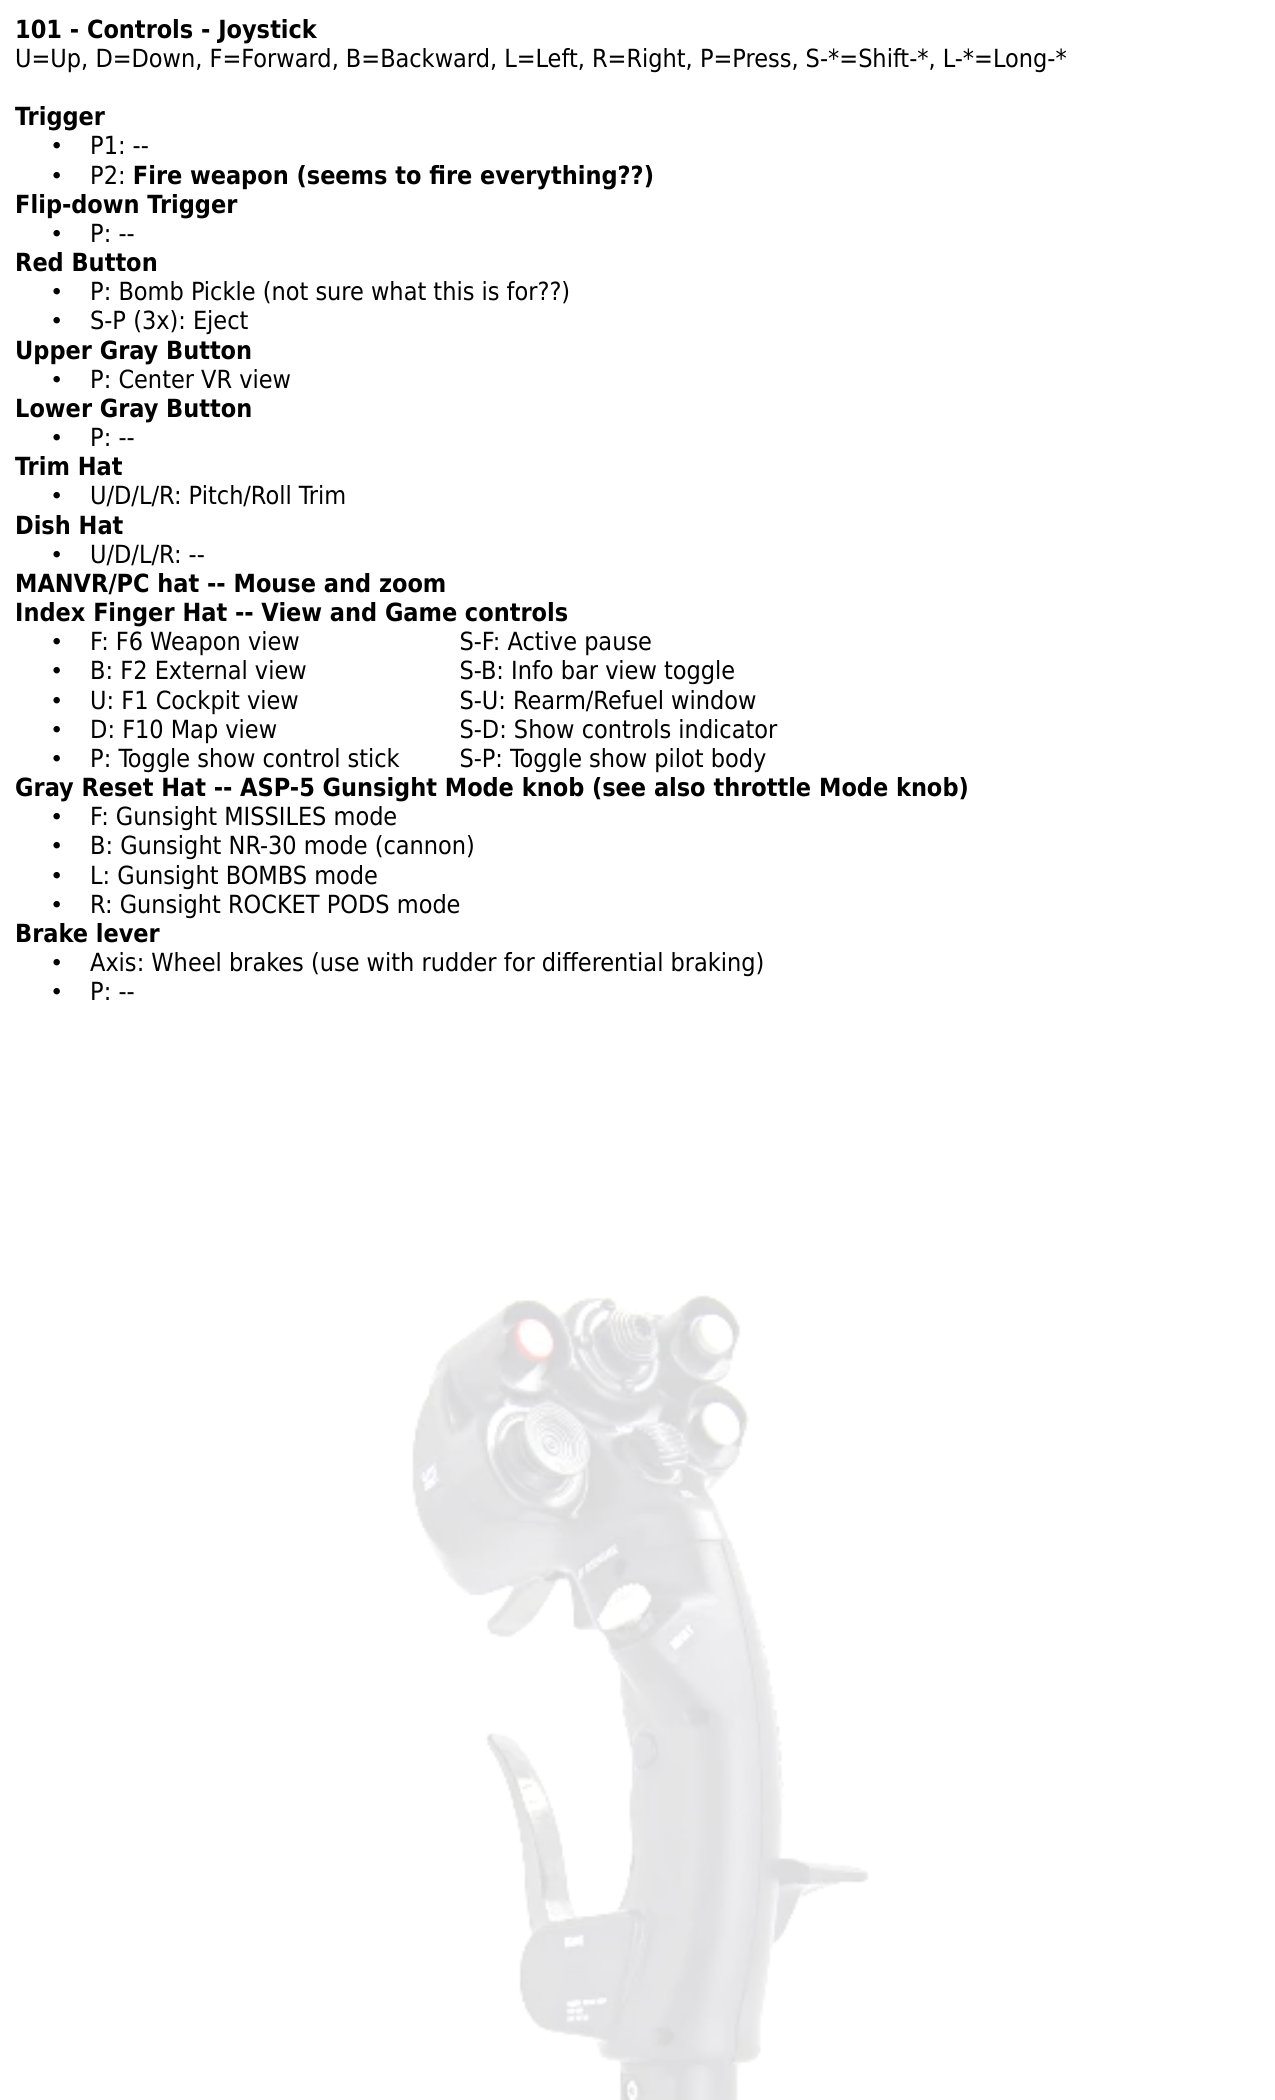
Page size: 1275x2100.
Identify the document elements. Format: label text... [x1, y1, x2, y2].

list R: Gunsight ROCKET PODS mode [52, 890, 1260, 919]
list D: F10 Map view S-D: Show controls indicator [52, 715, 1260, 744]
text MANVR/PC hat -- Mouse and zoom [15, 569, 1260, 598]
list P2: Fire weapon (seems to fire everything??) [52, 161, 1260, 190]
list B: F2 External view S-B: Info bar view toggle [52, 657, 1260, 686]
list L: Gunsight BOMBS mode [52, 861, 1260, 890]
list P: -- [52, 423, 1260, 452]
list U: F1 Cockpit view S-U: Rearm/Refuel window [52, 686, 1260, 715]
list Axis: Wheel brakes (use with rudder for differential braking) [52, 948, 1260, 977]
text Brake lever [15, 919, 1260, 948]
text 101 - Controls - Joystick [15, 15, 1260, 44]
text U=Up, D=Down, F=Forward, B=Backward, L=Left, R=Right, P=Press, S-*=Shift-*, L-*=Long-* [15, 44, 1260, 73]
text Dish Hat [15, 511, 1260, 540]
list P: Center VR view [52, 365, 1260, 394]
text Flip-down Trigger [15, 190, 1260, 219]
list B: Gunsight NR-30 mode (cannon) [52, 832, 1260, 861]
list P: -- [52, 977, 1260, 1007]
list U/D/L/R: Pitch/Roll Trim [52, 482, 1260, 511]
list U/D/L/R: -- [52, 540, 1260, 569]
list F: Gunsight MISSILES mode [52, 802, 1260, 832]
text Lower Gray Button [15, 394, 1260, 423]
text Red Button [15, 248, 1260, 277]
list P: -- [52, 219, 1260, 248]
list P: Bomb Pickle (not sure what this is for??) [52, 277, 1260, 307]
list F: F6 Weapon view S-F: Active pause [52, 627, 1260, 657]
text Trim Hat [15, 452, 1260, 482]
text Index Finger Hat -- View and Game controls [15, 598, 1260, 627]
list S-P (3x): Eject [52, 307, 1260, 336]
text Trigger [15, 102, 1260, 132]
list P1: -- [52, 132, 1260, 161]
text Gray Reset Hat -- ASP-5 Gunsight Mode knob (see also throttle Mode knob) [15, 773, 1260, 802]
text Upper Gray Button [15, 336, 1260, 365]
list P: Toggle show control stick S-P: Toggle show pilot body [52, 744, 1260, 773]
